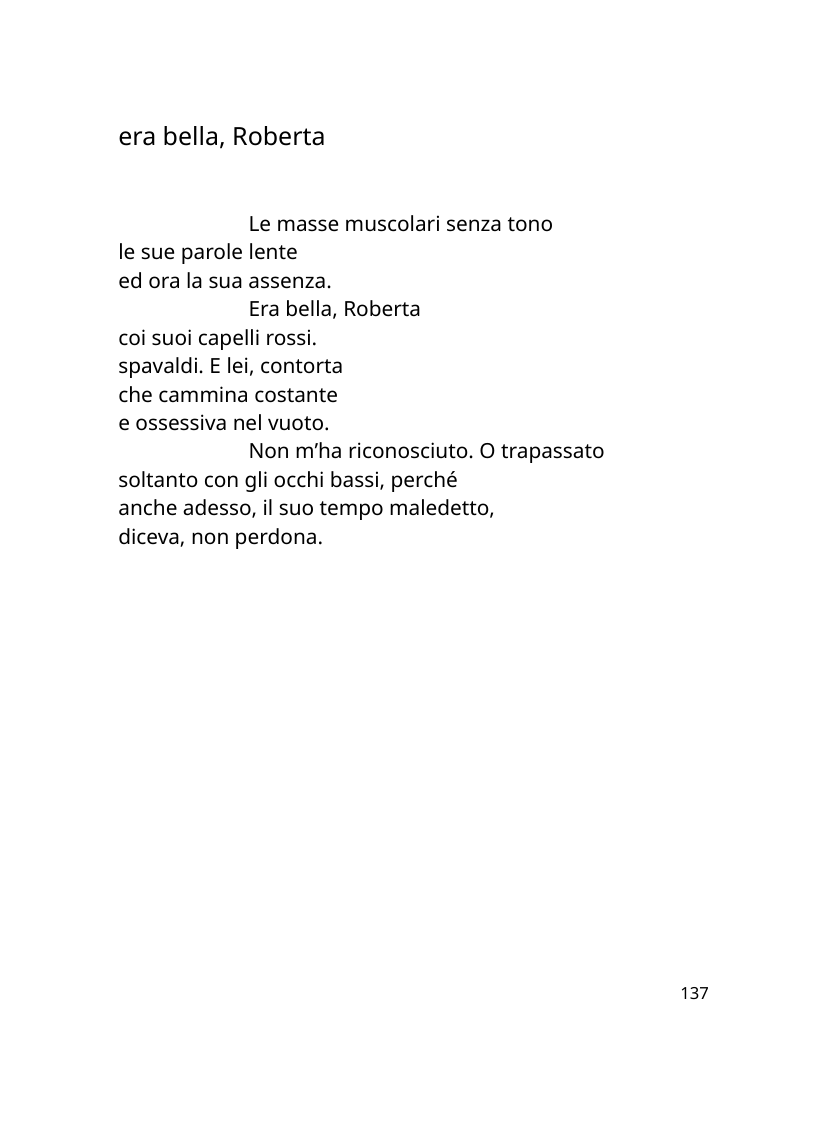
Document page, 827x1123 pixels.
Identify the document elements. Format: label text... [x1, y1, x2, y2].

text Non m’ha riconosciuto. O trapassato [118, 437, 709, 465]
text coi suoi capelli rossi. [118, 323, 709, 351]
text spavaldi. E lei, contorta [118, 351, 709, 380]
text Era bella, Roberta [118, 294, 709, 323]
text anche adesso, il suo tempo maledetto, [118, 493, 709, 522]
text Le masse muscolari senza tono [118, 209, 709, 237]
text ed ora la sua assenza. [118, 266, 709, 294]
text soltanto con gli occhi bassi, perché [118, 465, 709, 493]
text e ossessiva nel vuoto. [118, 408, 709, 437]
text che cammina costante [118, 380, 709, 408]
text diceva, non perdona. [118, 522, 709, 550]
text le sue parole lente [118, 237, 709, 266]
subtitle era bella, Roberta [118, 118, 709, 152]
